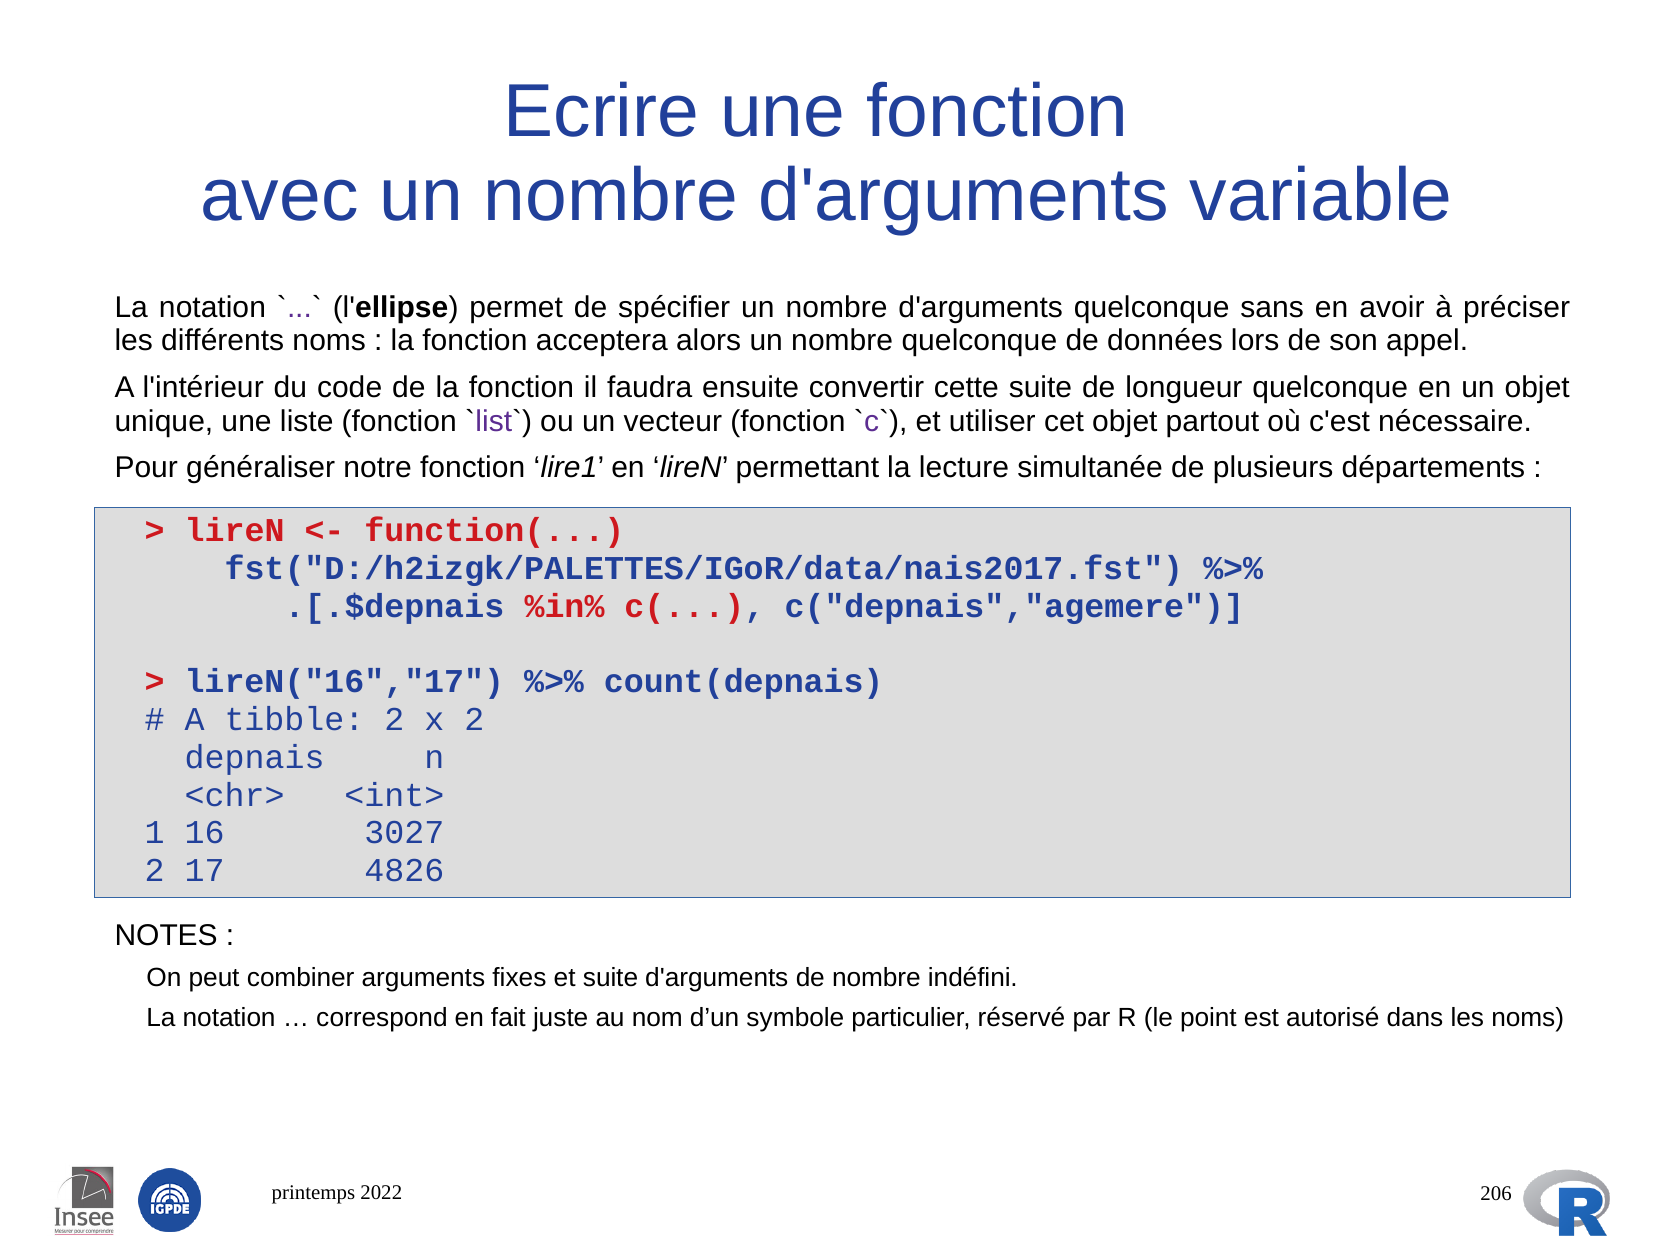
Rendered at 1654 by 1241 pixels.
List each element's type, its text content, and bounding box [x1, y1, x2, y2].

text_box > lireN <- function(...) fst("D:/h2izgk/PALETTES/IGoR/data/nais2017.fst") %>% .[.$depnais %in% c(...), c("depnais","agemere")] > lireN("16","17") %>% count(depnais) # A tibble: 2 x 2 depnais n <chr> <int> 1 16 3027 2 17 4826 [94, 507, 1571, 898]
picture [1523, 1169, 1610, 1236]
list La notation `...` (l'ellipse) permet de spécifier un nombre d'arguments quelconque sans en avoir à préciser les différents noms : la fonction acceptera alors un nombre quelconque de données lors de son appel. A l'intérieur du code de la fonction il faudra ensuite convertir cette suite de longueur quelconque en un objet unique, une liste (fonction `list`) ou un vecteur (fonction `c`), et utiliser cet objet partout où c'est nécessaire. Pour généraliser notre fonction ‘lire1’ en ‘lireN’ permettant la lecture simultanée de plusieurs départements : NOTES : On peut combiner arguments fixes et suite d'arguments de nombre indéfini. La notation … correspond en fait juste au nom d’un symbole particulier, réservé par R (le point est autorisé dans les noms) [82, 290, 1571, 1052]
title Ecrire une fonction avec un nombre d'arguments variable [82, 49, 1571, 257]
picture [47, 1163, 120, 1236]
picture [138, 1168, 201, 1232]
